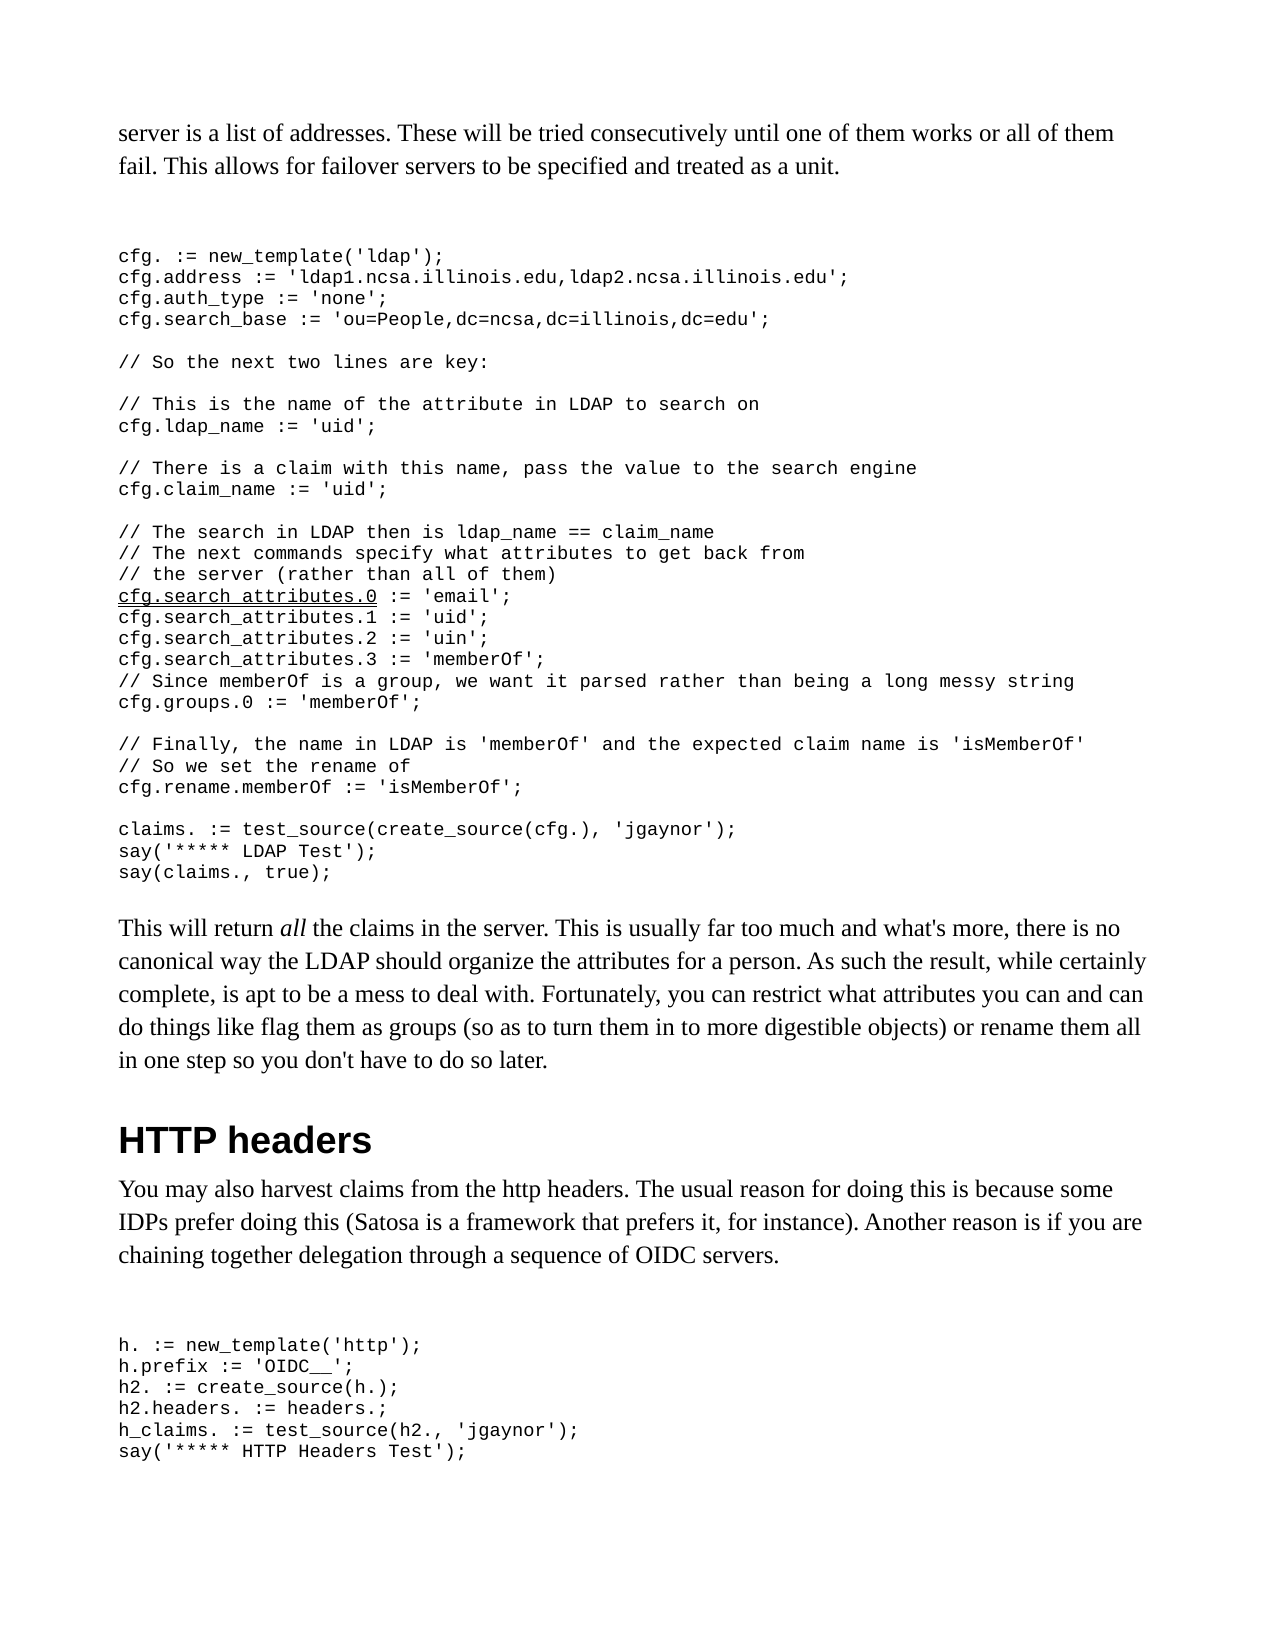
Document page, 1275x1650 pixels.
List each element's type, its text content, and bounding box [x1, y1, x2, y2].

text server is a list of addresses. These will be tried consecutively until one of them works or all of them fail. This allows for failover servers to be specified and treated as a unit. [118, 118, 1157, 180]
text cfg. := new_template('ldap'); [118, 246, 1157, 268]
text h2.headers. := headers.; [118, 1399, 1157, 1420]
text say('***** LDAP Test'); [118, 841, 1157, 863]
text cfg.search_base := 'ou=People,dc=ncsa,dc=illinois,dc=edu'; [118, 310, 1157, 331]
subtitle HTTP headers [118, 1118, 1157, 1162]
text say(claims., true); [118, 863, 1157, 884]
text cfg.search_attributes.2 := 'uin'; [118, 629, 1157, 650]
text say('***** HTTP Headers Test'); [118, 1442, 1157, 1463]
text // the server (rather than all of them) [118, 565, 1157, 586]
text This will return all the claims in the server. This is usually far too much and what's more, there is no canonical way the LDAP should organize the attributes for a person. As such the result, while certainly complete, is apt to be a mess to deal with. Fortunately, you can restrict what attributes you can and can do things like flag them as groups (so as to turn them in to more digestible objects) or rename them all in one step so you don't have to do so later. [118, 913, 1157, 1074]
text cfg.search_attributes.3 := 'memberOf'; [118, 650, 1157, 671]
text cfg.ldap_name := 'uid'; [118, 416, 1157, 438]
text // The search in LDAP then is ldap_name == claim_name [118, 523, 1157, 544]
text cfg.address := 'ldap1.ncsa.illinois.edu,ldap2.ncsa.illinois.edu'; [118, 268, 1157, 289]
text // So we set the rename of [118, 756, 1157, 778]
text cfg.groups.0 := 'memberOf'; [118, 693, 1157, 714]
text // Since memberOf is a group, we want it parsed rather than being a long messy string [118, 671, 1157, 693]
text cfg.search_attributes.1 := 'uid'; [118, 608, 1157, 629]
text // So the next two lines are key: [118, 353, 1157, 374]
text // There is a claim with this name, pass the value to the search engine [118, 459, 1157, 480]
text h.prefix := 'OIDC__'; [118, 1357, 1157, 1378]
text cfg.auth_type := 'none'; [118, 289, 1157, 310]
text h2. := create_source(h.); [118, 1378, 1157, 1399]
text // This is the name of the attribute in LDAP to search on [118, 395, 1157, 416]
text claims. := test_source(create_source(cfg.), 'jgaynor'); [118, 820, 1157, 841]
text cfg.claim_name := 'uid'; [118, 480, 1157, 501]
text // The next commands specify what attributes to get back from [118, 544, 1157, 565]
text // Finally, the name in LDAP is 'memberOf' and the expected claim name is 'isMemberOf' [118, 735, 1157, 756]
text h. := new_template('http'); [118, 1335, 1157, 1357]
text h_claims. := test_source(h2., 'jgaynor'); [118, 1420, 1157, 1442]
text You may also harvest claims from the http headers. The usual reason for doing this is because some IDPs prefer doing this (Satosa is a framework that prefers it, for instance). Another reason is if you are chaining together delegation through a sequence of OIDC servers. [118, 1174, 1157, 1269]
text cfg.search_attributes.0 := 'email'; [118, 586, 1157, 608]
text cfg.rename.memberOf := 'isMemberOf'; [118, 778, 1157, 799]
